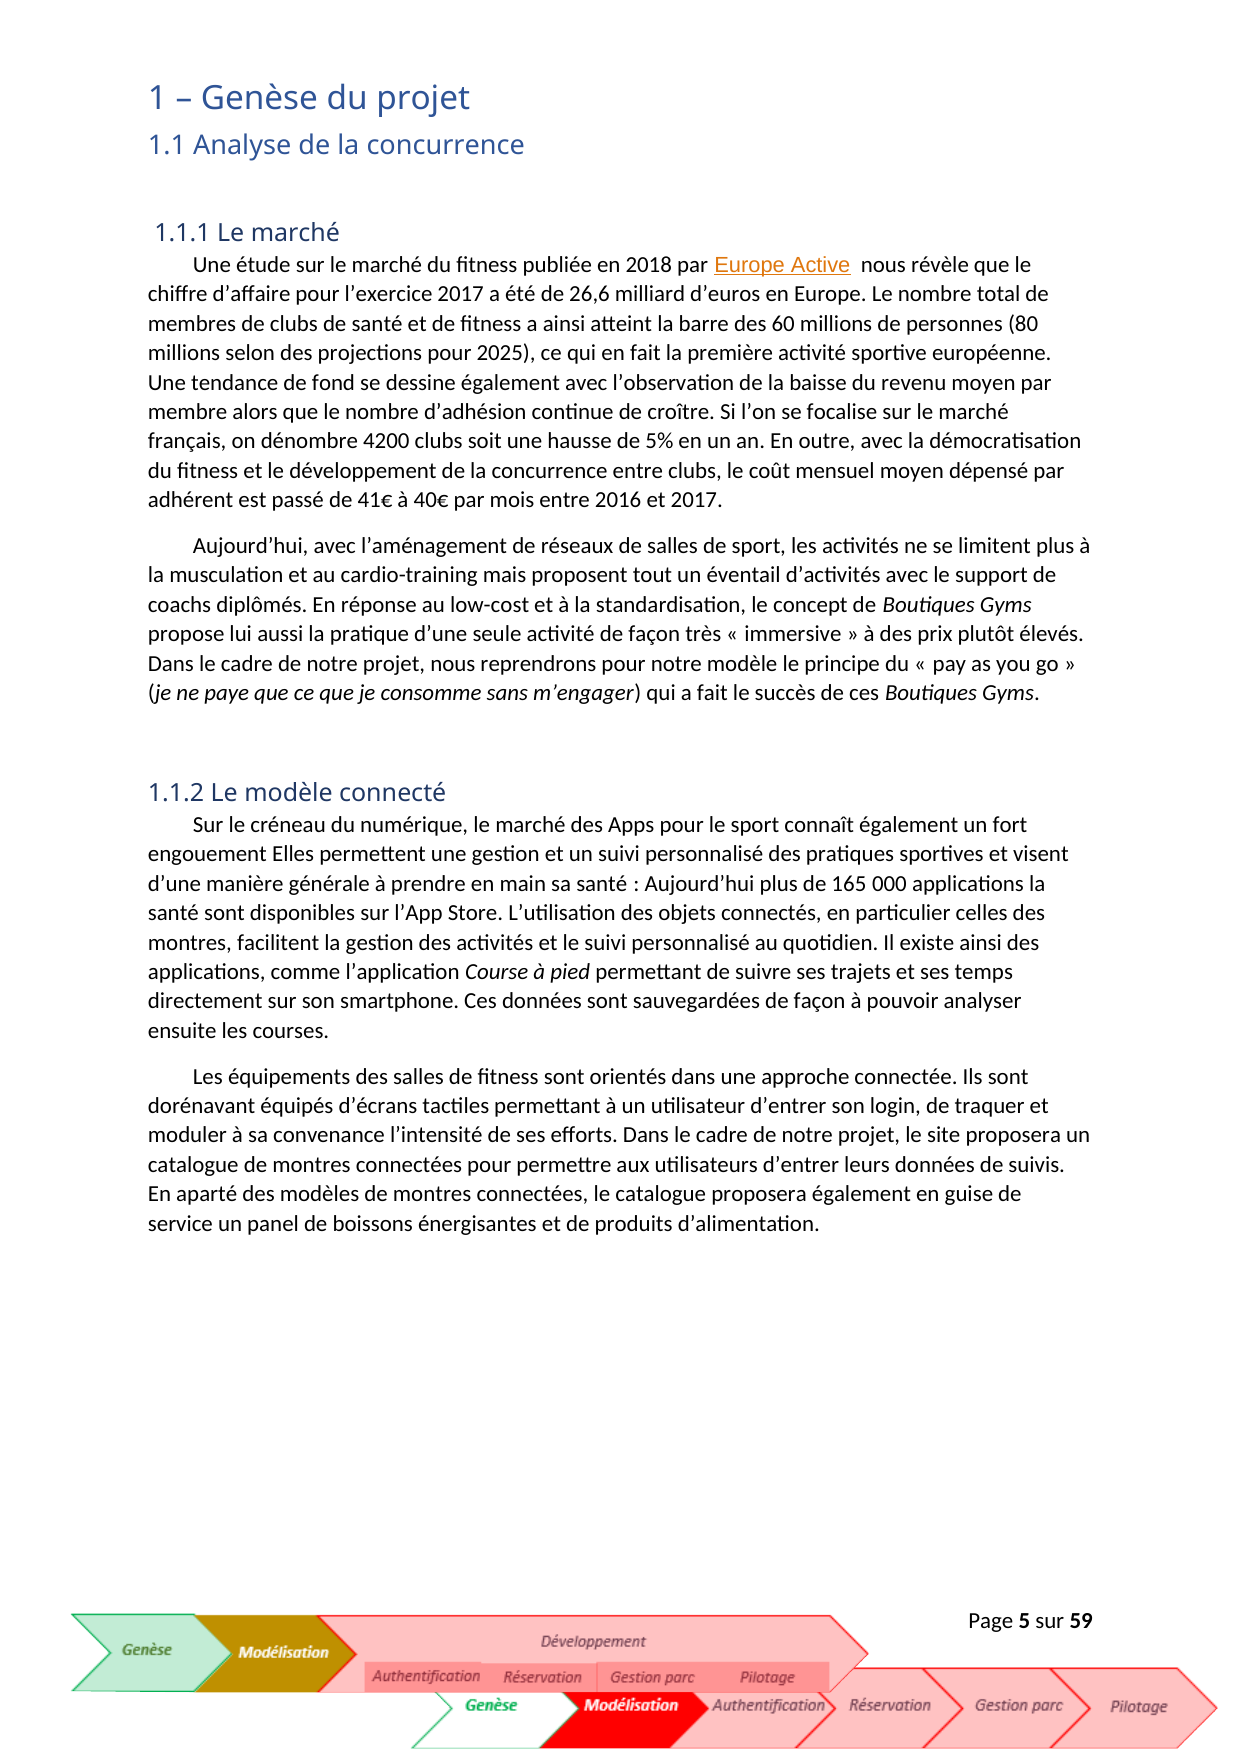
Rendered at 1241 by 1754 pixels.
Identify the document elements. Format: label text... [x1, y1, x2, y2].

text Sur le créneau du numérique, le marché des Apps pour le sport connaît également un fort engouement Elles permettent une gestion et un suivi personnalisé des pratiques sportives et visent d’une manière générale à prendre en main sa santé : Aujourd’hui plus de 165 000 applications la santé sont disponibles sur l’App Store. L’utilisation des objets connectés, en particulier celles des montres, facilitent la gestion des activités et le suivi personnalisé au quotidien. Il existe ainsi des applications, comme l’application Course à pied permettant de suivre ses trajets et ses temps directement sur son smartphone. Ces données sont sauvegardées de façon à pouvoir analyser ensuite les courses. [148, 810, 1092, 1044]
subtitle 1.1.2 Le modèle connecté [148, 774, 1092, 808]
text Les équipements des salles de fitness sont orientés dans une approche connectée. Ils sont dorénavant équipés d’écrans tactiles permettant à un utilisateur d’entrer son login, de traquer et moduler à sa convenance l’intensité de ses efforts. Dans le cadre de notre projet, le site proposera un catalogue de montres connectées pour permettre aux utilisateurs d’entrer leurs données de suivis. En aparté des modèles de montres connectées, le catalogue proposera également en guise de service un panel de boissons énergisantes et de produits d’alimentation. [148, 1062, 1092, 1237]
subtitle 1 – Genèse du projet [148, 74, 1092, 119]
subtitle 1.1.1 Le marché [148, 214, 1092, 248]
subtitle 1.1 Analyse de la concurrence [148, 126, 1092, 162]
text Aujourd’hui, avec l’aménagement de réseaux de salles de sport, les activités ne se limitent plus à la musculation et au cardio-training mais proposent tout un éventail d’activités avec le support de coachs diplômés. En réponse au low-cost et à la standardisation, le concept de Boutiques Gyms propose lui aussi la pratique d’une seule activité de façon très « immersive » à des prix plutôt élevés. Dans le cadre de notre projet, nous reprendrons pour notre modèle le principe du « pay as you go » (je ne paye que ce que je consomme sans m’engager) qui a fait le succès de ces Boutiques Gyms. [148, 531, 1092, 706]
text Une étude sur le marché du fitness publiée en 2018 par Europe Active nous révèle que le chiffre d’affaire pour l’exercice 2017 a été de 26,6 milliard d’euros en Europe. Le nombre total de membres de clubs de santé et de fitness a ainsi atteint la barre des 60 millions de personnes (80 millions selon des projections pour 2025), ce qui en fait la première activité sportive européenne. Une tendance de fond se dessine également avec l’observation de la baisse du revenu moyen par membre alors que le nombre d’adhésion continue de croître. Si l’on se focalise sur le marché français, on dénombre 4200 clubs soit une hausse de 5% en un an. En outre, avec la démocratisation du fitness et le développement de la concurrence entre clubs, le coût mensuel moyen dépensé par adhérent est passé de 41€ à 40€ par mois entre 2016 et 2017. [148, 250, 1092, 513]
